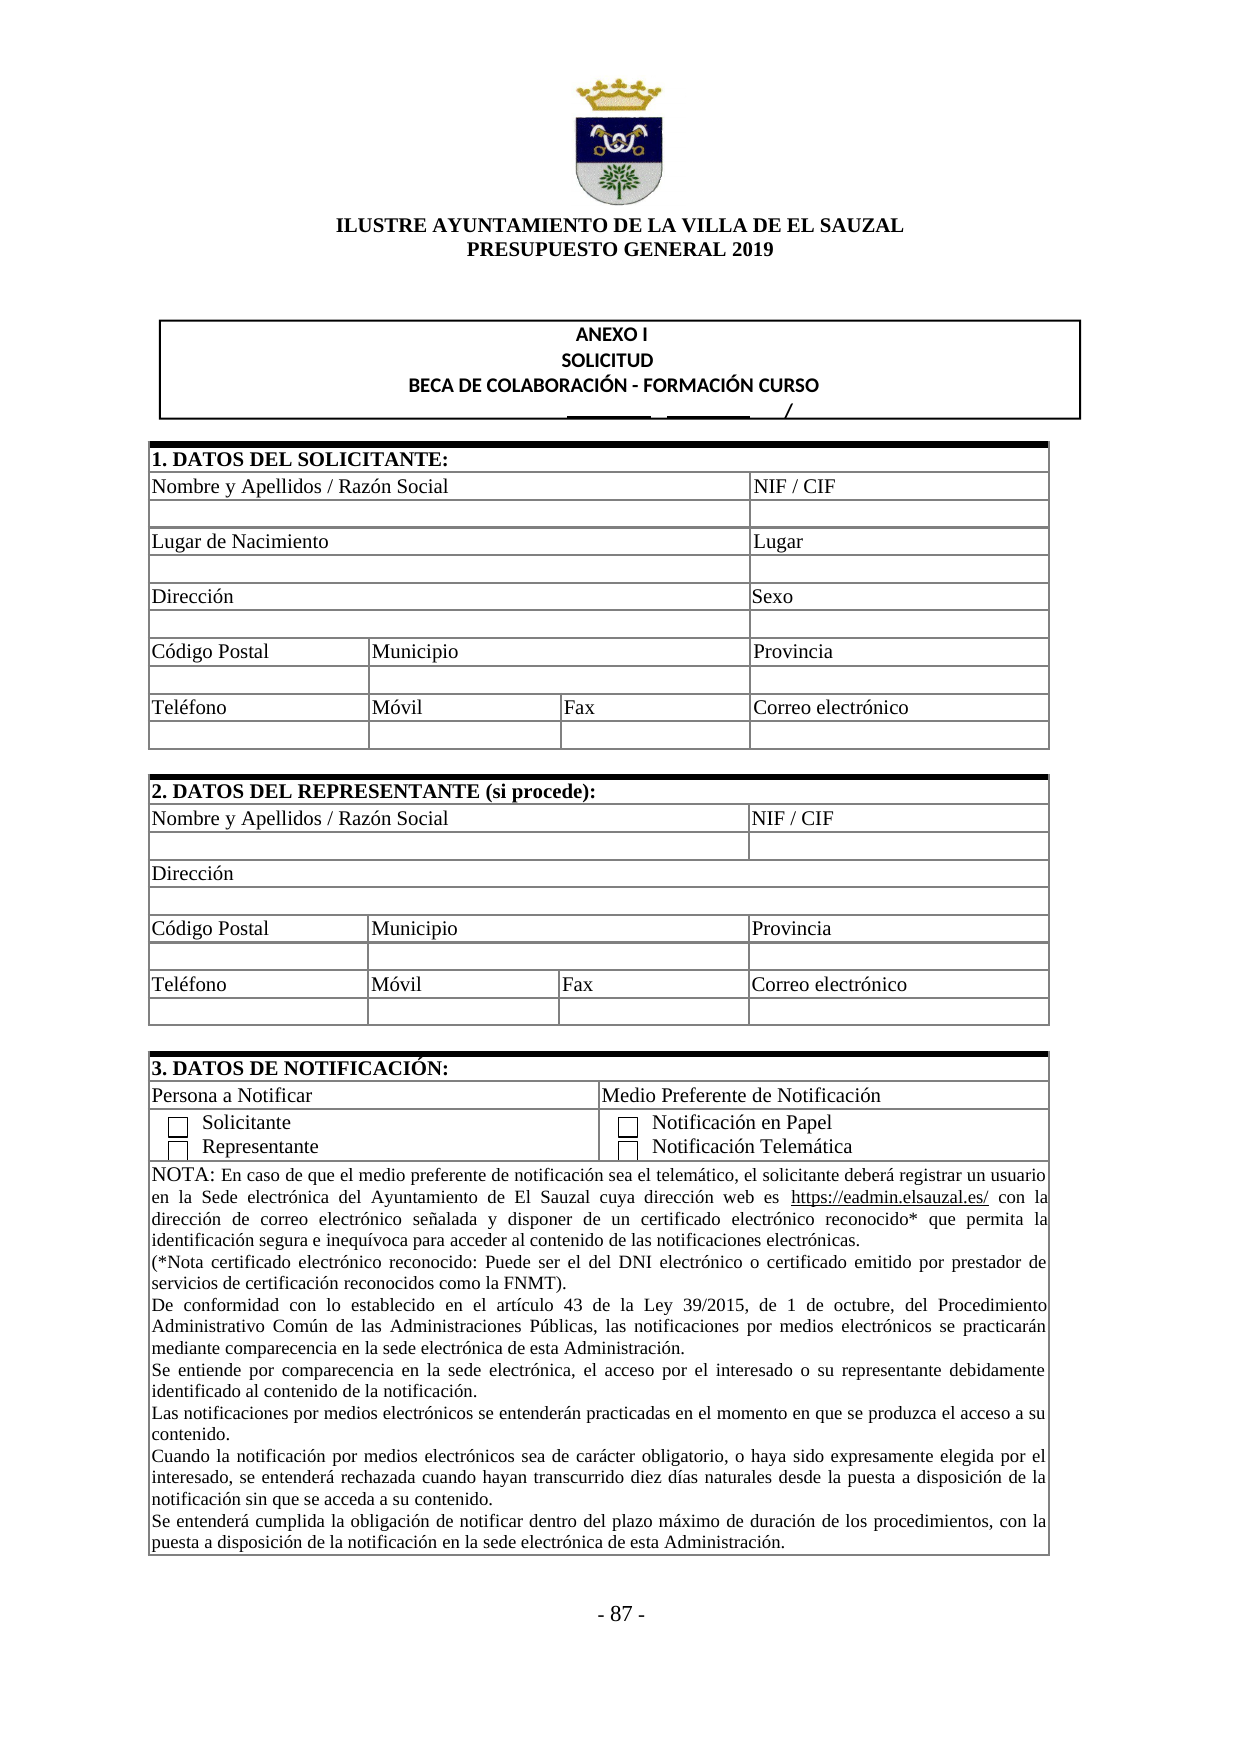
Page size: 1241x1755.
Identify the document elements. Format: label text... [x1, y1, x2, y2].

table_cell Dirección [150, 584, 749, 609]
table_header 2. DATOS DEL REPRESENTANTE (si procede): [150, 780, 1048, 803]
table_cell [751, 667, 1048, 692]
table_cell [150, 556, 749, 582]
table_cell [150, 722, 368, 748]
table_cell Fax [560, 971, 748, 997]
table_cell Teléfono [150, 695, 368, 720]
table_cell Provincia [750, 916, 1048, 941]
table_cell [150, 999, 367, 1024]
table_cell [150, 888, 1048, 914]
table_cell [150, 833, 748, 858]
table_cell [150, 667, 368, 692]
table_cell [751, 556, 1048, 582]
table_cell [750, 999, 1048, 1024]
table_cell NIF / CIF [751, 473, 1048, 499]
table_cell Persona a Notificar [150, 1082, 598, 1108]
table_cell NOTA: En caso de que el medio preferente de notificación sea el telemático, el solicitante deberá registrar un usuario en la Sede electrónica del Ayuntamiento de El Sauzal cuya dirección web es https://eadmin.elsauzal.es/ con la dirección de correo electrónico señalada y disponer de un certificado electrónico reconocido* que permita la identificación segura e inequívoca para acceder al contenido de las notificaciones electrónicas. (*Nota certificado electrónico reconocido: Puede ser el del DNI electrónico o certificado emitido por prestador de servicios de certificación reconocidos como la FNMT). De conformidad con lo establecido en el artículo 43 de la Ley 39/2015, de 1 de octubre, del Procedimiento Administrativo Común de las Administraciones Públicas, las notificaciones por medios electrónicos se practicarán mediante comparecencia en la sede electrónica de esta Administración. Se entiende por comparecencia en la sede electrónica, el acceso por el interesado o su representante debidamente identificado al contenido de la notificación. Las notificaciones por medios electrónicos se entenderán practicadas en el momento en que se produzca el acceso a su contenido. Cuando la notificación por medios electrónicos sea de carácter obligatorio, o haya sido expresamente elegida por el interesado, se entenderá rechazada cuando hayan transcurrido diez días naturales desde la puesta a disposición de la notificación sin que se acceda a su contenido. Se entenderá cumplida la obligación de notificar dentro del plazo máximo de duración de los procedimientos, con la puesta a disposición de la notificación en la sede electrónica de esta Administración. [150, 1162, 1048, 1554]
table_cell Sexo [751, 584, 1048, 609]
table_cell [370, 667, 749, 692]
table_cell Código Postal [150, 639, 368, 664]
table_cell [751, 501, 1048, 526]
table_header 1. DATOS DEL SOLICITANTE: [150, 448, 1048, 471]
table_cell Lugar [751, 529, 1048, 554]
table_cell Correo electrónico [751, 695, 1048, 720]
table_cell [750, 833, 1048, 858]
table_cell [150, 611, 749, 637]
table_cell Municipio [370, 639, 749, 664]
table_cell Correo electrónico [750, 971, 1048, 997]
table_cell NIF / CIF [750, 805, 1048, 831]
table_cell Teléfono [150, 971, 367, 997]
table_cell Código Postal [150, 916, 367, 941]
table_cell Notificación en Papel Notificación Telemática [600, 1110, 1048, 1159]
table_cell [150, 944, 367, 969]
table_cell Dirección [150, 861, 1048, 886]
table_cell Móvil [369, 971, 558, 997]
table_cell Nombre y Apellidos / Razón Social [150, 805, 748, 831]
table_cell [369, 999, 558, 1024]
table_cell [751, 722, 1048, 748]
table_cell Móvil [370, 695, 560, 720]
table_cell Solicitante Representante [150, 1110, 598, 1159]
table_cell Nombre y Apellidos / Razón Social [150, 473, 749, 499]
table_cell [751, 611, 1048, 637]
table_cell [750, 944, 1048, 969]
table_cell Fax [562, 695, 749, 720]
table_cell Provincia [751, 639, 1048, 664]
table_header 3. DATOS DE NOTIFICACIÓN: [150, 1057, 1048, 1080]
table_cell [369, 944, 748, 969]
table_cell Lugar de Nacimiento [150, 529, 749, 554]
table_cell Municipio [369, 916, 748, 941]
table_cell [370, 722, 560, 748]
table_cell [150, 501, 749, 526]
table_cell [560, 999, 748, 1024]
table_cell Medio Preferente de Notificación [600, 1082, 1048, 1108]
table_cell [562, 722, 749, 748]
